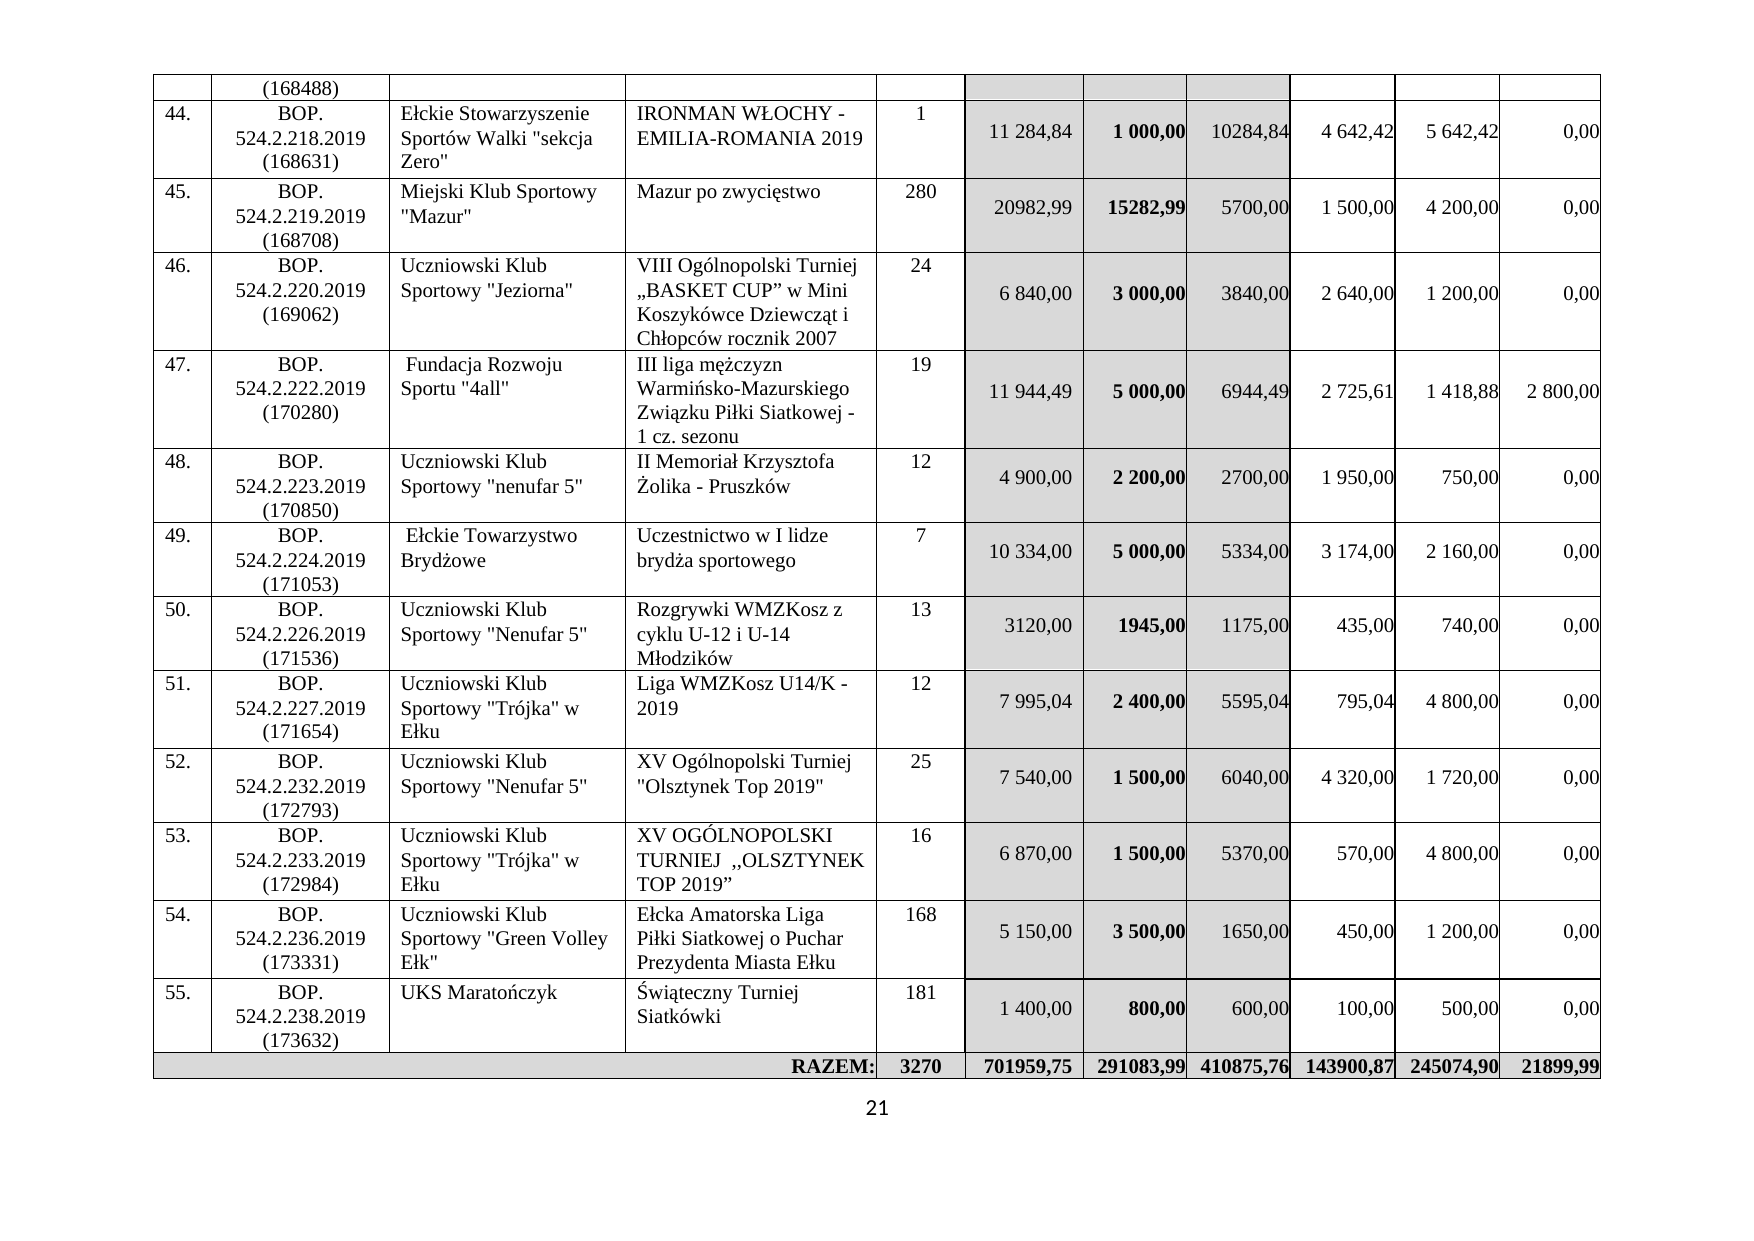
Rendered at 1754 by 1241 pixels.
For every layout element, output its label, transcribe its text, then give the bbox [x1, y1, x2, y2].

table_cell [966, 75, 1083, 99]
table_cell [154, 101, 211, 178]
table_cell 0,00 [1500, 980, 1600, 1052]
table_cell 12 [877, 449, 964, 522]
table_cell 10284,84 [1187, 101, 1289, 178]
table_cell 1 000,00 [1084, 101, 1186, 178]
table_cell [1291, 75, 1394, 99]
table_cell 4 642,42 [1291, 101, 1394, 178]
table_cell 1 500,00 [1291, 179, 1394, 252]
table_cell Uczniowski Klub Sportowy "Trójka" w Ełku [390, 823, 625, 900]
table_cell Uczniowski Klub Sportowy "Nenufar 5" [390, 749, 625, 822]
table_cell 13 [877, 597, 964, 669]
table_cell Mazur po zwycięstwo [626, 179, 876, 252]
table_cell 0,00 [1500, 901, 1600, 978]
table_cell 2700,00 [1187, 449, 1289, 522]
table_cell 2 800,00 [1500, 351, 1600, 448]
table_cell 1 [877, 101, 964, 178]
table_cell 2 640,00 [1291, 253, 1394, 350]
table_cell Uczestnictwo w I lidze brydża sportowego [626, 523, 876, 596]
table_cell 500,00 [1396, 980, 1499, 1052]
table_cell Ełckie Stowarzyszenie Sportów Walki "sekcja Zero" [390, 101, 625, 178]
table_cell 1 950,00 [1291, 449, 1394, 522]
table_cell [626, 75, 876, 99]
table_cell UKS Maratończyk [390, 979, 625, 1052]
table_cell 6040,00 [1187, 749, 1289, 822]
table_cell 4 800,00 [1396, 823, 1499, 900]
table_cell 143900,87 [1291, 1053, 1394, 1078]
table_cell Uczniowski Klub Sportowy "Trójka" w Ełku [390, 671, 625, 748]
table_cell 12 [877, 671, 964, 748]
table_cell Uczniowski Klub Sportowy "nenufar 5" [390, 449, 625, 522]
table_cell (168488) [212, 75, 389, 99]
table_cell BOP. 524.2.226.2019 (171536) [212, 597, 389, 669]
table_cell Ełckie Towarzystwo Brydżowe [390, 523, 625, 596]
table_cell Rozgrywki WMZKosz z cyklu U-12 i U-14 Młodzików [626, 597, 876, 669]
table_cell BOP. 524.2.220.2019 (169062) [212, 253, 389, 350]
table_cell 21899,99 [1500, 1053, 1600, 1078]
table_cell 4 800,00 [1396, 671, 1499, 748]
table_cell BOP. 524.2.233.2019 (172984) [212, 823, 389, 900]
table_cell [154, 671, 211, 748]
table_cell 25 [877, 749, 964, 822]
table_cell [877, 75, 964, 99]
table_cell 1 400,00 [966, 980, 1083, 1052]
table_cell BOP. 524.2.238.2019 (173632) [212, 979, 389, 1052]
table_cell Uczniowski Klub Sportowy "Green Volley Ełk" [390, 901, 625, 978]
table_cell BOP. 524.2.227.2019 (171654) [212, 671, 389, 748]
table_cell 0,00 [1500, 449, 1600, 522]
table_cell 701959,75 [966, 1053, 1083, 1078]
table_cell 0,00 [1500, 671, 1600, 748]
table_cell 4 200,00 [1396, 179, 1499, 252]
table_cell 2 160,00 [1396, 523, 1499, 596]
table_cell 410875,76 [1187, 1053, 1289, 1078]
table_cell 7 540,00 [966, 749, 1083, 822]
table_cell 1650,00 [1187, 901, 1289, 978]
table_cell XV OGÓLNOPOLSKI TURNIEJ ,,OLSZTYNEK TOP 2019” [626, 823, 876, 900]
table_cell 291083,99 [1084, 1053, 1186, 1078]
table_cell 0,00 [1500, 179, 1600, 252]
table_cell 570,00 [1291, 823, 1394, 900]
table_cell 10 334,00 [966, 523, 1083, 596]
table_cell 5 150,00 [966, 901, 1083, 978]
table_cell 1 418,88 [1396, 351, 1499, 448]
table_cell 0,00 [1500, 523, 1600, 596]
table_cell [154, 979, 211, 1052]
table_cell 0,00 [1500, 823, 1600, 900]
table_cell 0,00 [1500, 101, 1600, 178]
table_cell IRONMAN WŁOCHY - EMILIA-ROMANIA 2019 [626, 101, 876, 178]
table_cell Liga WMZKosz U14/K - 2019 [626, 671, 876, 748]
table_cell 800,00 [1084, 980, 1186, 1052]
table_cell BOP. 524.2.219.2019 (168708) [212, 179, 389, 252]
table_cell Uczniowski Klub Sportowy "Nenufar 5" [390, 597, 625, 669]
table_cell 16 [877, 823, 964, 900]
table_cell BOP. 524.2.218.2019 (168631) [212, 101, 389, 178]
table_cell 168 [877, 901, 964, 978]
table_cell 0,00 [1500, 749, 1600, 822]
table_cell [1084, 75, 1186, 99]
table_cell [154, 449, 211, 522]
table_cell 1945,00 [1084, 597, 1186, 669]
table_cell II Memoriał Krzysztofa Żolika - Pruszków [626, 449, 876, 522]
table_cell 100,00 [1291, 980, 1394, 1052]
table_cell 3 000,00 [1084, 253, 1186, 350]
table_cell 5595,04 [1187, 671, 1289, 748]
table_cell [1187, 75, 1289, 99]
table_cell 4 320,00 [1291, 749, 1394, 822]
table_cell Ełcka Amatorska Liga Piłki Siatkowej o Puchar Prezydenta Miasta Ełku [626, 901, 876, 978]
table_cell 1 500,00 [1084, 823, 1186, 900]
table_cell Świąteczny Turniej Siatkówki [626, 979, 876, 1052]
table_cell [154, 75, 211, 99]
table_cell 5700,00 [1187, 179, 1289, 252]
table_cell 24 [877, 253, 964, 350]
table_cell BOP. 524.2.222.2019 (170280) [212, 351, 389, 448]
table_cell 19 [877, 351, 964, 448]
table_cell 0,00 [1500, 597, 1600, 669]
table_cell 15282,99 [1084, 179, 1186, 252]
table_cell Miejski Klub Sportowy "Mazur" [390, 179, 625, 252]
table_cell [154, 749, 211, 822]
table_cell [154, 823, 211, 900]
table_cell RAZEM: [154, 1053, 876, 1078]
table_cell Fundacja Rozwoju Sportu "4all" [390, 351, 625, 448]
table_cell Uczniowski Klub Sportowy "Jeziorna" [390, 253, 625, 350]
table_cell 181 [877, 979, 964, 1052]
table_cell 5334,00 [1187, 523, 1289, 596]
table_cell [390, 75, 625, 99]
table_cell 2 200,00 [1084, 449, 1186, 522]
table_cell 20982,99 [966, 179, 1083, 252]
table_cell VIII Ogólnopolski Turniej „BASKET CUP” w Mini Koszykówce Dziewcząt i Chłopców rocznik 2007 [626, 253, 876, 350]
table_cell 245074,90 [1396, 1053, 1499, 1078]
table_cell [154, 179, 211, 252]
table_cell 4 900,00 [966, 449, 1083, 522]
table_cell [154, 253, 211, 350]
table_cell 5 642,42 [1396, 101, 1499, 178]
table_cell 740,00 [1396, 597, 1499, 669]
table_cell 6 870,00 [966, 823, 1083, 900]
table_cell [154, 901, 211, 978]
table_cell BOP. 524.2.236.2019 (173331) [212, 901, 389, 978]
table_cell BOP. 524.2.232.2019 (172793) [212, 749, 389, 822]
table_cell [1396, 75, 1499, 99]
table_cell 3270 [877, 1053, 965, 1078]
table_cell 3 174,00 [1291, 523, 1394, 596]
table_cell 450,00 [1291, 901, 1394, 978]
table_cell 5370,00 [1187, 823, 1289, 900]
table_cell 600,00 [1187, 980, 1289, 1052]
table_cell III liga mężczyzn Warmińsko-Mazurskiego Związku Piłki Siatkowej - 1 cz. sezonu [626, 351, 876, 448]
table_cell 5 000,00 [1084, 523, 1186, 596]
table_cell 6944,49 [1187, 351, 1289, 448]
table_cell BOP. 524.2.224.2019 (171053) [212, 523, 389, 596]
table_cell BOP. 524.2.223.2019 (170850) [212, 449, 389, 522]
table_cell 2 725,61 [1291, 351, 1394, 448]
table_cell 435,00 [1291, 597, 1394, 669]
table_cell 3840,00 [1187, 253, 1289, 350]
table_cell 1 720,00 [1396, 749, 1499, 822]
table_cell 7 995,04 [966, 671, 1083, 748]
table_cell 3120,00 [966, 597, 1083, 669]
table_cell [154, 597, 211, 669]
table_cell [154, 351, 211, 448]
table_cell 2 400,00 [1084, 671, 1186, 748]
table_cell 1 500,00 [1084, 749, 1186, 822]
table_cell [1500, 75, 1600, 99]
table_cell 5 000,00 [1084, 351, 1186, 448]
table_cell 3 500,00 [1084, 901, 1186, 978]
table_cell 11 284,84 [966, 101, 1083, 178]
table_cell 280 [877, 179, 964, 252]
table_cell [154, 523, 211, 596]
table_cell 6 840,00 [966, 253, 1083, 350]
table_cell XV Ogólnopolski Turniej "Olsztynek Top 2019" [626, 749, 876, 822]
table_cell 1 200,00 [1396, 253, 1499, 350]
table_cell 7 [877, 523, 964, 596]
table_cell 1175,00 [1187, 597, 1289, 669]
table_cell 0,00 [1500, 253, 1600, 350]
table_cell 795,04 [1291, 671, 1394, 748]
table_cell 750,00 [1396, 449, 1499, 522]
table_cell 11 944,49 [966, 351, 1083, 448]
table_cell 1 200,00 [1396, 901, 1499, 978]
